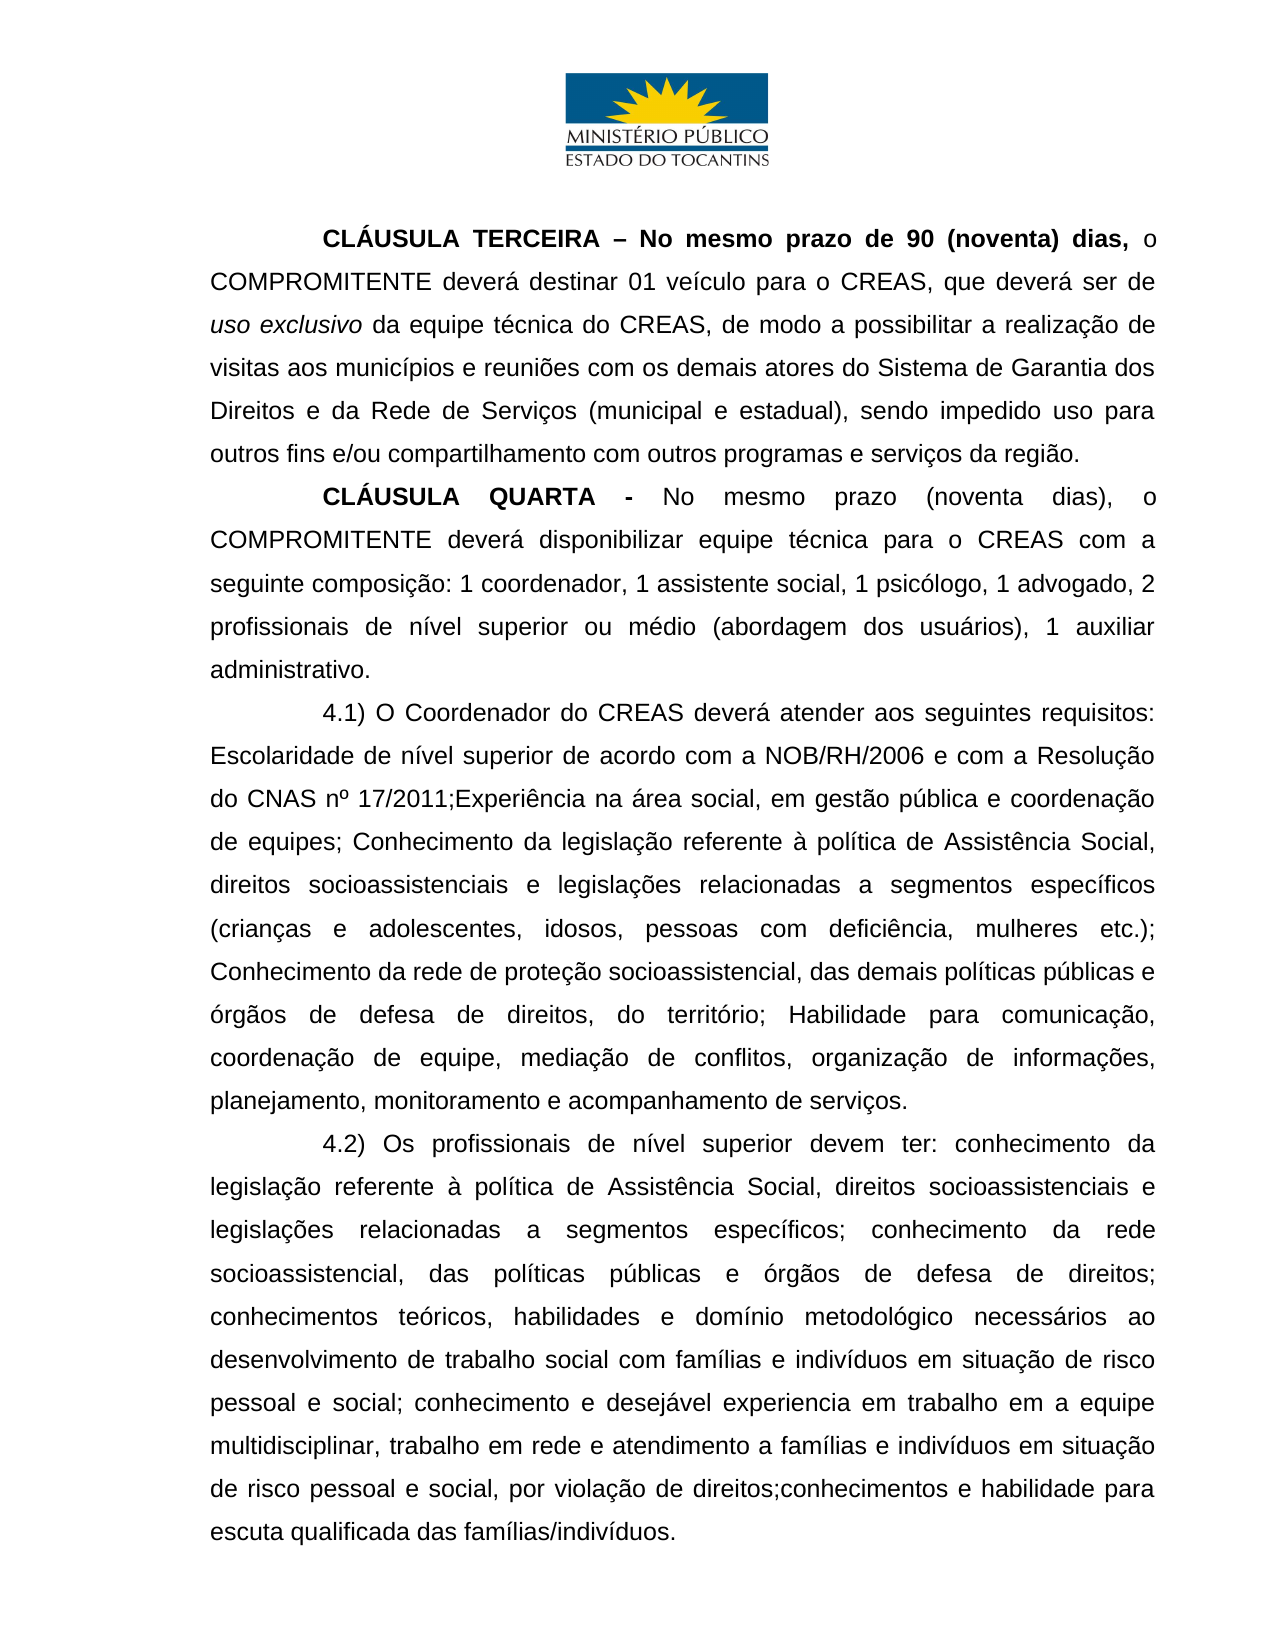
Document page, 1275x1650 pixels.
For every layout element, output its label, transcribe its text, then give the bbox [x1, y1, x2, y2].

text CLÁUSULA QUARTA - No mesmo prazo (noventa dias), o COMPROMITENTE deverá disponibilizar equipe técnica para o CREAS com a seguinte composição: 1 coordenador, 1 assistente social, 1 psicólogo, 1 advogado, 2 profissionais de nível superior ou médio (abordagem dos usuários), 1 auxiliar administrativo. [210, 482, 1157, 683]
text CLÁUSULA TERCEIRA – No mesmo prazo de 90 (noventa) dias, o COMPROMITENTE deverá destinar 01 veículo para o CREAS, que deverá ser de uso exclusivo da equipe técnica do CREAS, de modo a possibilitar a realização de visitas aos municípios e reuniões com os demais atores do Sistema de Garantia dos Direitos e da Rede de Serviços (municipal e estadual), sendo impedido uso para outros fins e/ou compartilhamento com outros programas e serviços da região. [210, 223, 1157, 468]
picture [565, 73, 769, 166]
text 4.1) O Coordenador do CREAS deverá atender aos seguintes requisitos: Escolaridade de nível superior de acordo com a NOB/RH/2006 e com a Resolução do CNAS nº 17/2011;Experiência na área social, em gestão pública e coordenação de equipes; Conhecimento da legislação referente à política de Assistência Social, direitos socioassistenciais e legislações relacionadas a segmentos específicos (crianças e adolescentes, idosos, pessoas com deficiência, mulheres etc.); Conhecimento da rede de proteção socioassistencial, das demais políticas públicas e órgãos de defesa de direitos, do território; Habilidade para comunicação, coordenação de equipe, mediação de conflitos, organização de informações, planejamento, monitoramento e acompanhamento de serviços. [210, 698, 1157, 1115]
text 4.2) Os profissionais de nível superior devem ter: conhecimento da legislação referente à política de Assistência Social, direitos socioassistenciais e legislações relacionadas a segmentos específicos; conhecimento da rede socioassistencial, das políticas públicas e órgãos de defesa de direitos; conhecimentos teóricos, habilidades e domínio metodológico necessários ao desenvolvimento de trabalho social com famílias e indivíduos em situação de risco pessoal e social; conhecimento e desejável experiencia em trabalho em a equipe multidisciplinar, trabalho em rede e atendimento a famílias e indivíduos em situação de risco pessoal e social, por violação de direitos;conhecimentos e habilidade para escuta qualificada das famílias/indivíduos. [210, 1129, 1157, 1546]
